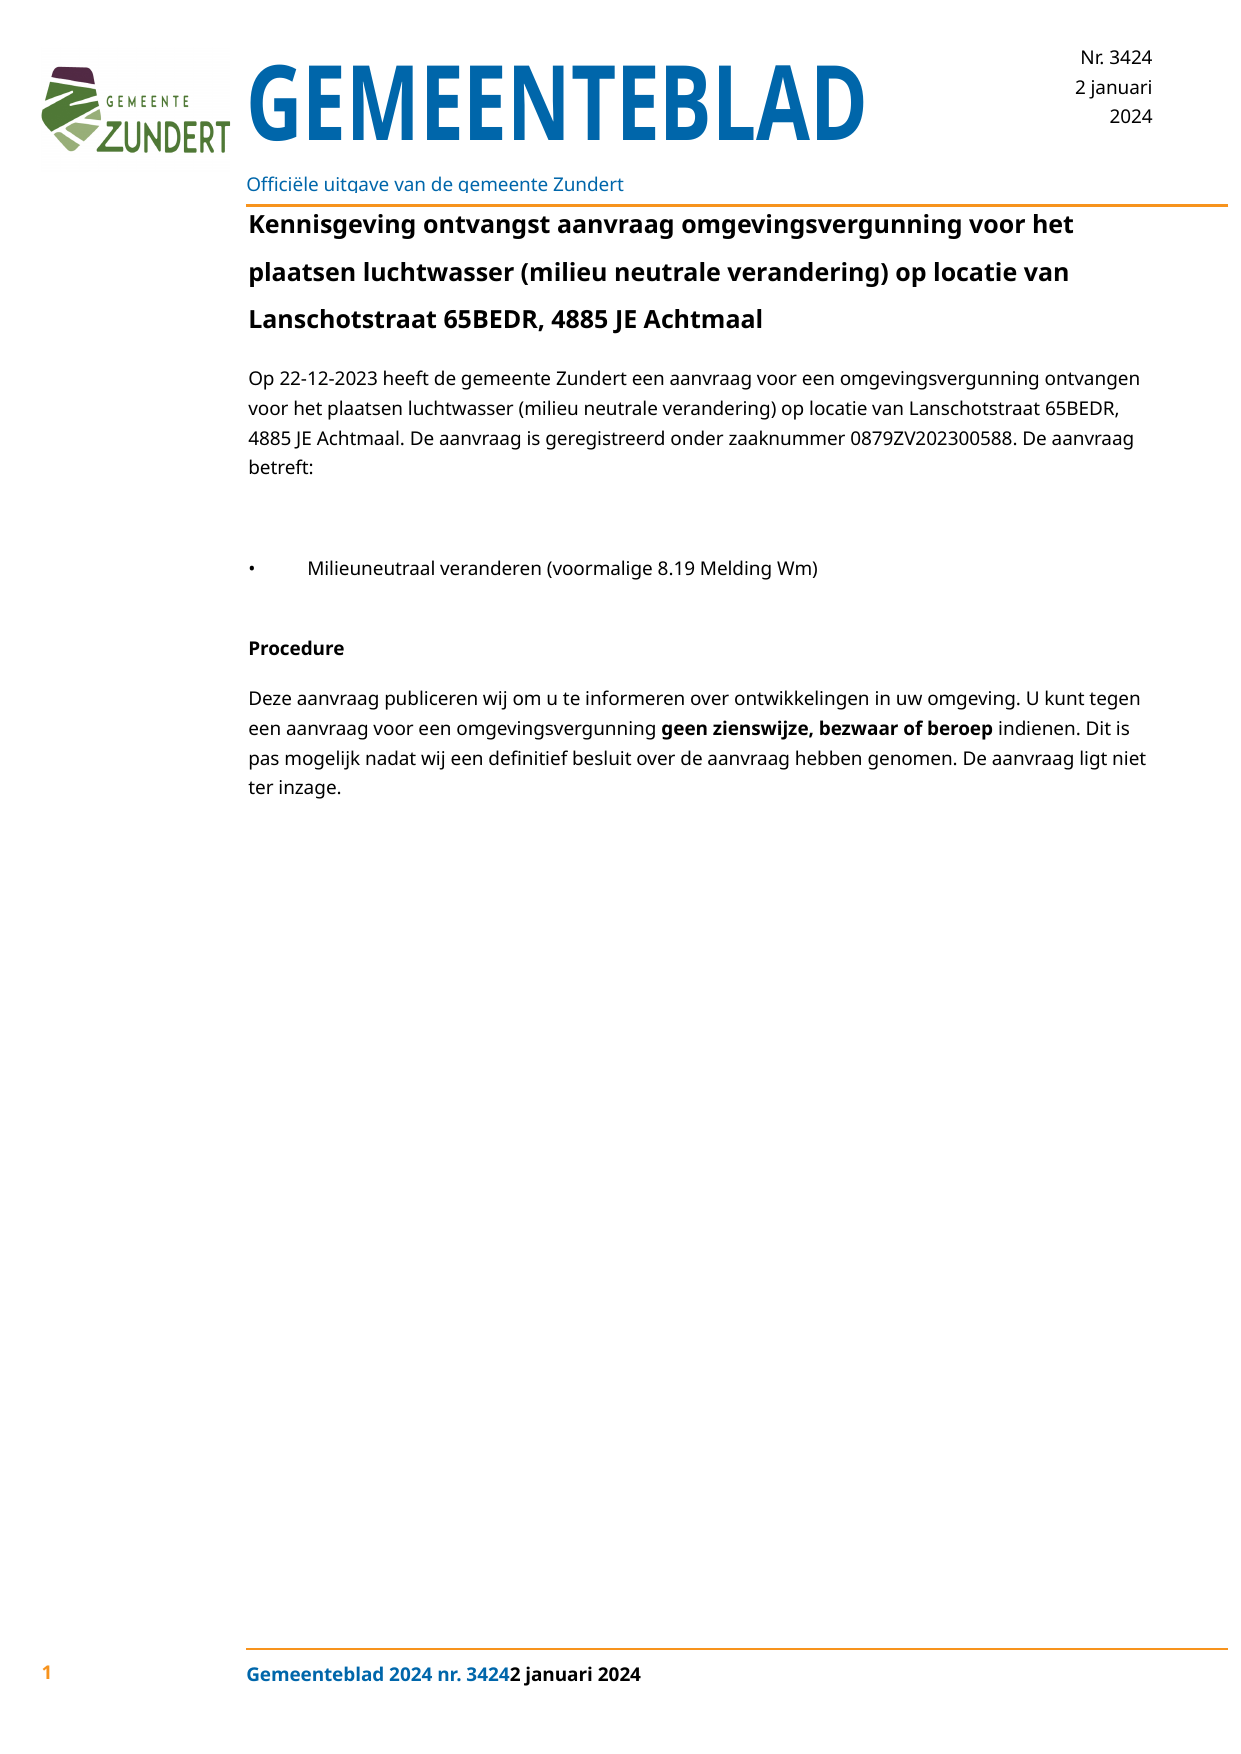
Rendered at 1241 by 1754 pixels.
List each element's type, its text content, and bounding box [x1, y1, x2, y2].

text Op 22-12-2023 heeft de gemeente Zundert een aanvraag voor een omgevingsvergunning ontvangen voor het plaatsen luchtwasser (milieu neutrale verandering) op locatie van Lanschotstraat 65BEDR, 4885 JE Achtmaal. De aanvraag is geregistreerd onder zaaknummer 0879ZV202300588. De aanvraag betreft: [248, 366, 1152, 480]
text Procedure [248, 635, 1152, 661]
list Milieuneutraal veranderen (voormalige 8.19 Melding Wm) [248, 555, 1152, 581]
text Deze aanvraag publiceren wij om u te informeren over ontwikkelingen in uw omgeving. U kunt tegen een aanvraag voor een omgevingsvergunning geen zienswijze, bezwaar of beroep indienen. Dit is pas mogelijk nadat wij een definitief besluit over de aanvraag hebben genomen. De aanvraag ligt niet ter inzage. [248, 686, 1152, 800]
picture [41, 47, 231, 172]
text Kennisgeving ontvangst aanvraag omgevingsvergunning voor het plaatsen luchtwasser (milieu neutrale verandering) op locatie van Lanschotstraat 65BEDR, 4885 JE Achtmaal [248, 207, 1152, 336]
